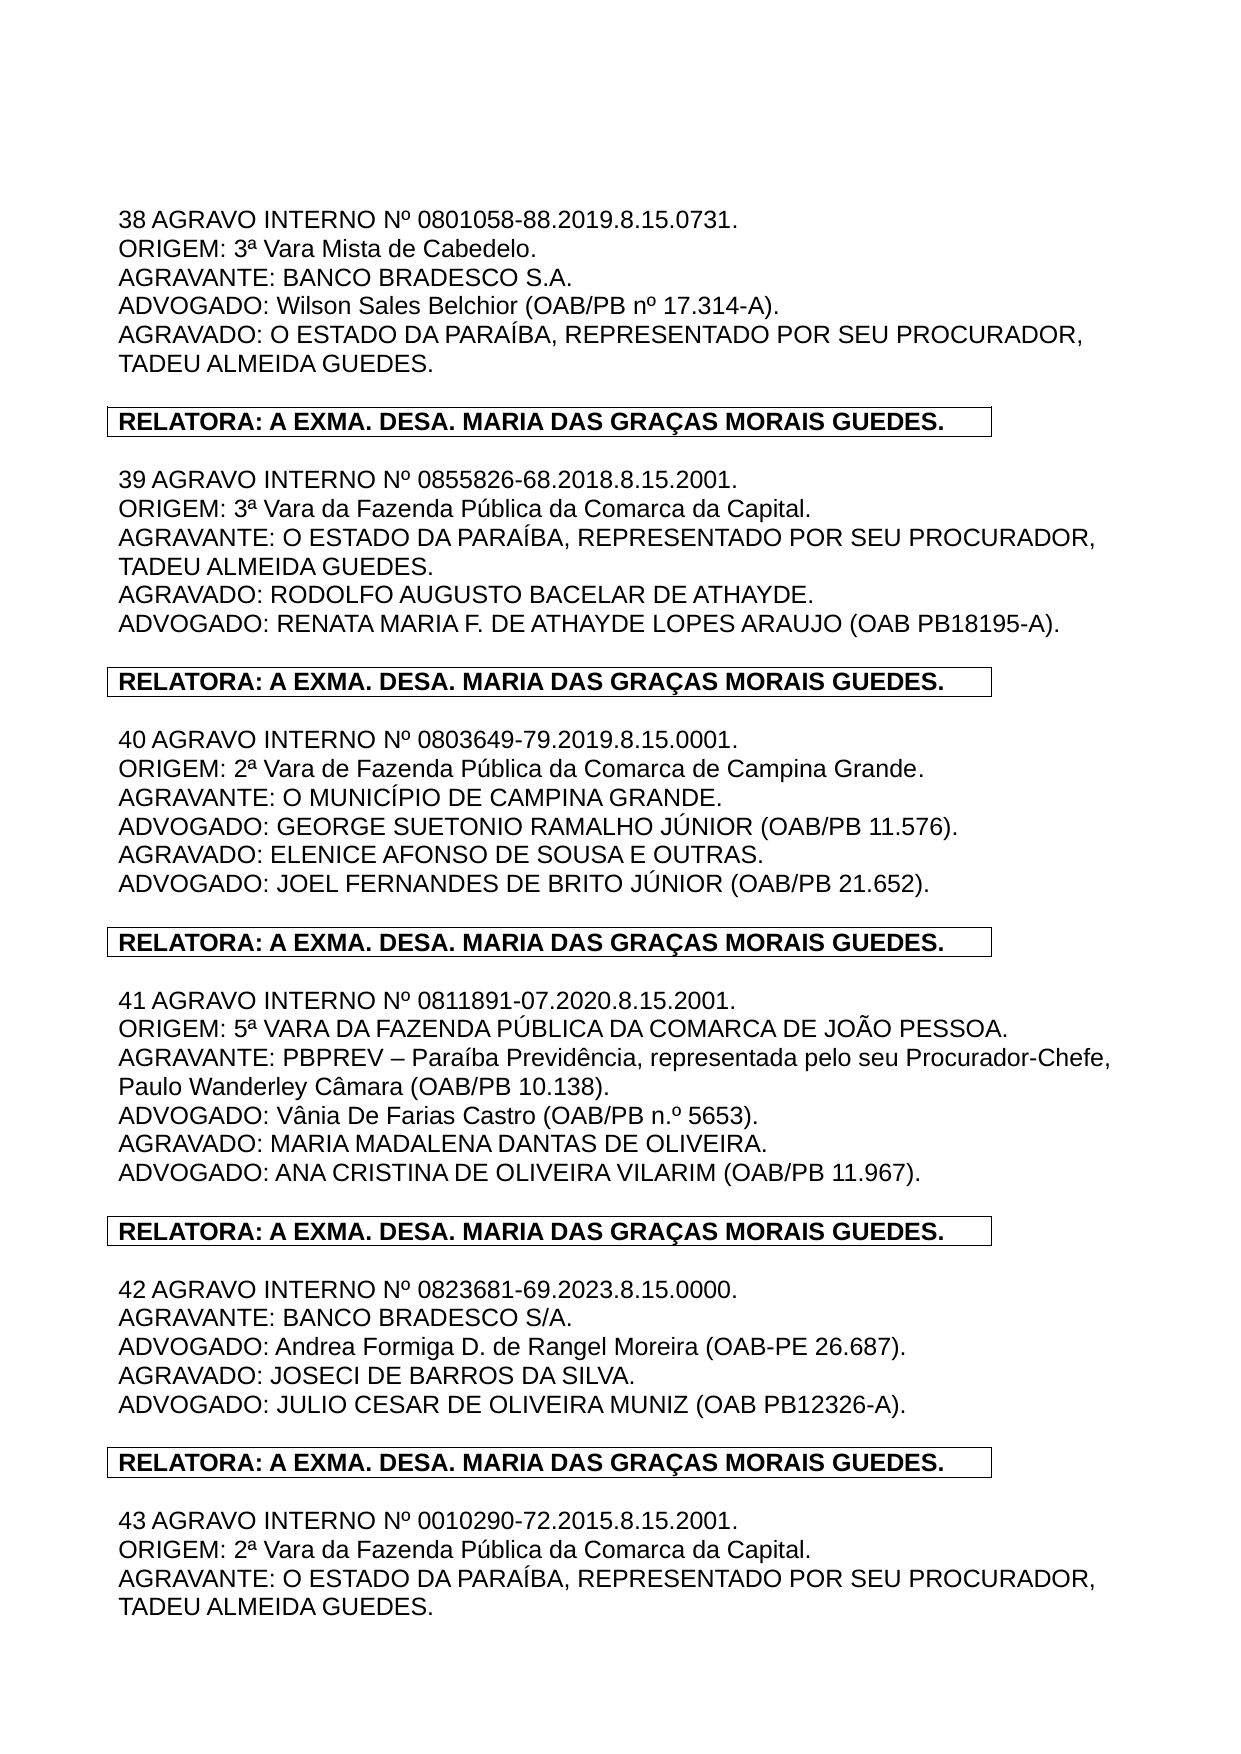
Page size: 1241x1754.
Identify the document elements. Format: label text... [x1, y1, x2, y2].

text AGRAVANTE: O ESTADO DA PARAÍBA, REPRESENTADO POR SEU PROCURADOR, TADEU ALMEIDA GUEDES. [118, 1564, 1122, 1621]
text AGRAVANTE: BANCO BRADESCO S/A. [118, 1303, 1122, 1332]
text 39 AGRAVO INTERNO Nº 0855826-68.2018.8.15.2001. [118, 465, 1122, 494]
text 40 AGRAVO INTERNO Nº 0803649-79.2019.8.15.0001. [118, 726, 1122, 754]
text AGRAVADO: ELENICE AFONSO DE SOUSA E OUTRAS. [118, 841, 1122, 869]
text AGRAVANTE: PBPREV – Paraíba Previdência, representada pelo seu Procurador-Chefe, Paulo Wanderley Câmara (OAB/PB 10.138). [118, 1043, 1122, 1101]
text 38 AGRAVO INTERNO Nº 0801058-88.2019.8.15.0731. [118, 205, 1122, 234]
table_header RELATORA: A EXMA. DESA. MARIA DAS GRAÇAS MORAIS GUEDES. [108, 928, 991, 956]
text AGRAVANTE: O MUNICÍPIO DE CAMPINA GRANDE. [118, 783, 1122, 812]
table_header RELATORA: A EXMA. DESA. MARIA DAS GRAÇAS MORAIS GUEDES. [108, 1448, 991, 1477]
text ORIGEM: 5ª VARA DA FAZENDA PÚBLICA DA COMARCA DE JOÃO PESSOA. [118, 1014, 1122, 1043]
text 42 AGRAVO INTERNO Nº 0823681-69.2023.8.15.0000. [118, 1275, 1122, 1303]
text AGRAVADO: MARIA MADALENA DANTAS DE OLIVEIRA. [118, 1129, 1122, 1158]
table_header RELATORA: A EXMA. DESA. MARIA DAS GRAÇAS MORAIS GUEDES. [108, 408, 991, 436]
text ADVOGADO: JOEL FERNANDES DE BRITO JÚNIOR (OAB/PB 21.652). [118, 869, 1122, 898]
text AGRAVANTE: O ESTADO DA PARAÍBA, REPRESENTADO POR SEU PROCURADOR, TADEU ALMEIDA GUEDES. [118, 523, 1122, 580]
text ADVOGADO: Andrea Formiga D. de Rangel Moreira (OAB-PE 26.687). [118, 1332, 1122, 1361]
text ADVOGADO: RENATA MARIA F. DE ATHAYDE LOPES ARAUJO (OAB PB18195-A). [118, 609, 1122, 638]
text ADVOGADO: GEORGE SUETONIO RAMALHO JÚNIOR (OAB/PB 11.576). [118, 812, 1122, 841]
text ADVOGADO: ANA CRISTINA DE OLIVEIRA VILARIM (OAB/PB 11.967). [118, 1158, 1122, 1187]
text AGRAVANTE: BANCO BRADESCO S.A. [118, 263, 1122, 291]
table_header RELATORA: A EXMA. DESA. MARIA DAS GRAÇAS MORAIS GUEDES. [108, 668, 991, 696]
text ADVOGADO: JULIO CESAR DE OLIVEIRA MUNIZ (OAB PB12326-A). [118, 1390, 1122, 1418]
text AGRAVADO: O ESTADO DA PARAÍBA, REPRESENTADO POR SEU PROCURADOR, TADEU ALMEIDA GUEDES. [118, 320, 1122, 378]
text ORIGEM: 3ª Vara da Fazenda Pública da Comarca da Capital. [118, 494, 1122, 523]
text 43 AGRAVO INTERNO Nº 0010290-72.2015.8.15.2001. [118, 1506, 1122, 1535]
text ORIGEM: 2ª Vara da Fazenda Pública da Comarca da Capital. [118, 1535, 1122, 1564]
text ADVOGADO: Vânia De Farias Castro (OAB/PB n.º 5653). [118, 1101, 1122, 1129]
text ADVOGADO: Wilson Sales Belchior (OAB/PB nº 17.314-A). [118, 291, 1122, 320]
text AGRAVADO: RODOLFO AUGUSTO BACELAR DE ATHAYDE. [118, 580, 1122, 609]
table_header RELATORA: A EXMA. DESA. MARIA DAS GRAÇAS MORAIS GUEDES. [108, 1217, 991, 1245]
text AGRAVADO: JOSECI DE BARROS DA SILVA. [118, 1361, 1122, 1390]
text ORIGEM: 2ª Vara de Fazenda Pública da Comarca de Campina Grande. [118, 754, 1122, 783]
text ORIGEM: 3ª Vara Mista de Cabedelo. [118, 234, 1122, 263]
text 41 AGRAVO INTERNO Nº 0811891-07.2020.8.15.2001. [118, 986, 1122, 1014]
